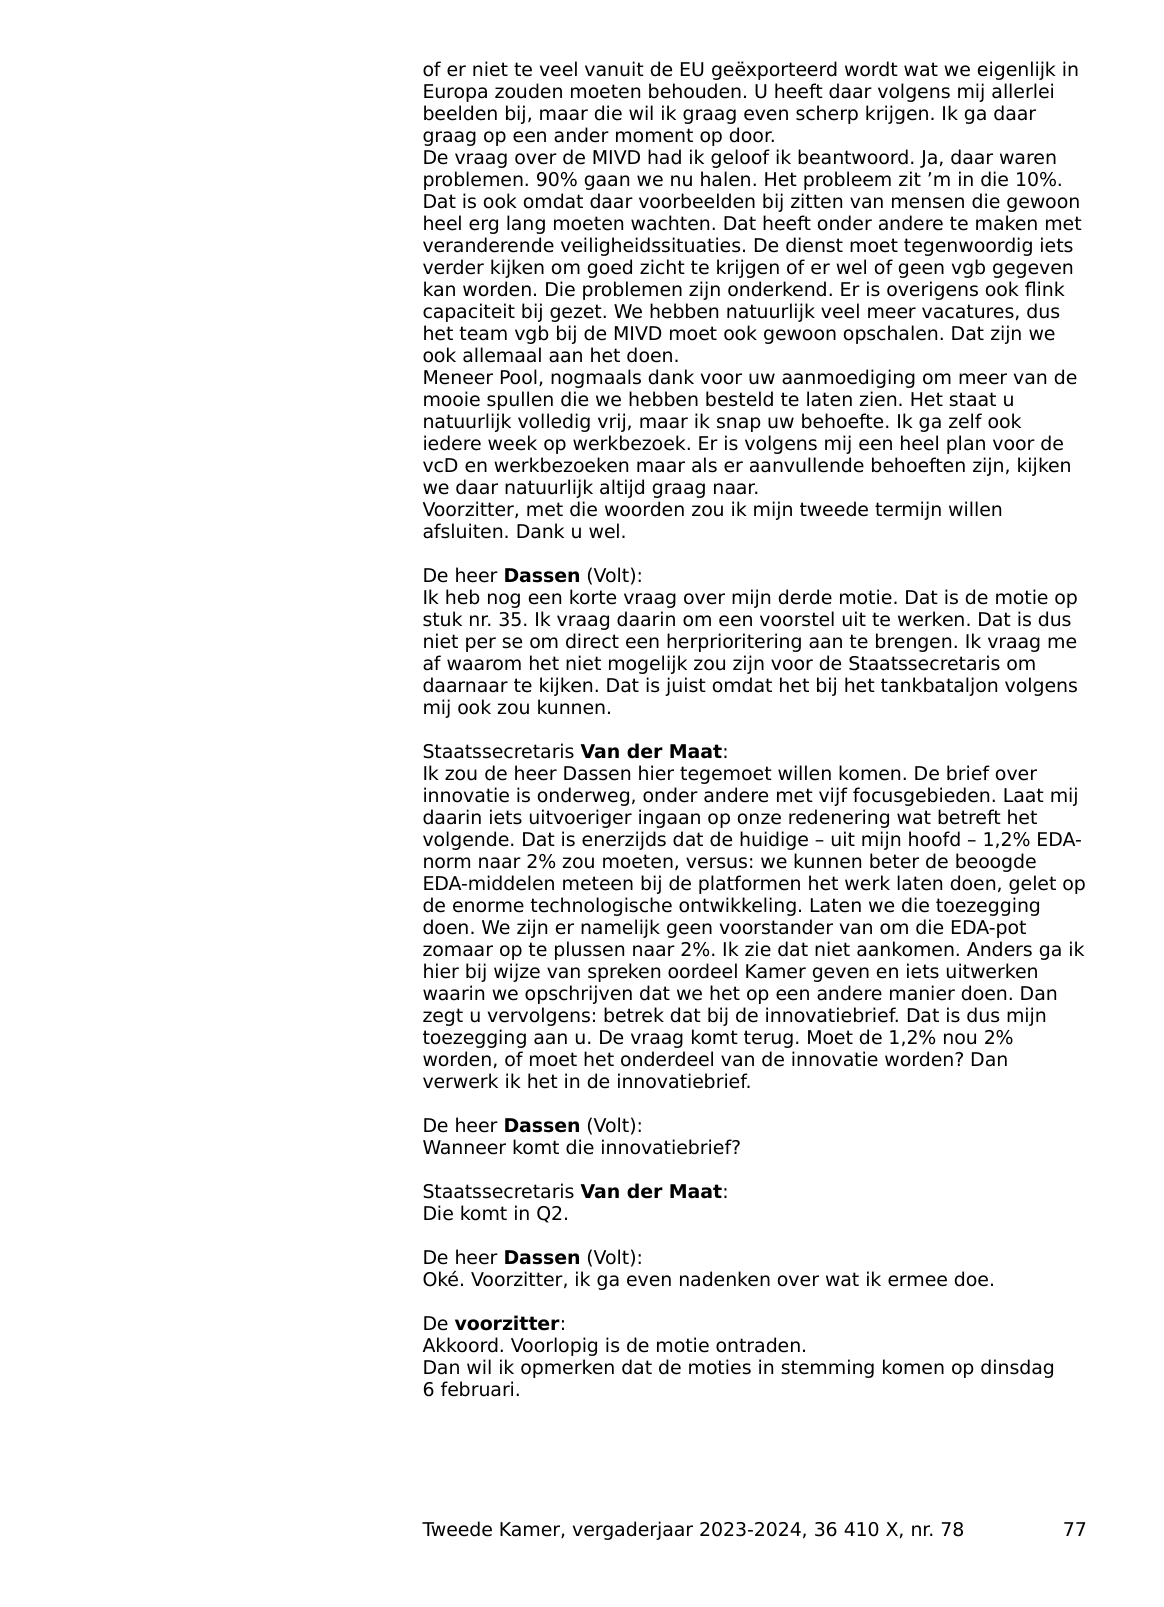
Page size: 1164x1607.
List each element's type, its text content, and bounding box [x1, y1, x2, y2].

text of er niet te veel vanuit de EU geëxporteerd wordt wat we eigenlijk in Europa zouden moeten behouden. U heeft daar volgens mij allerlei beelden bij, maar die wil ik graag even scherp krijgen. Ik ga daar graag op een ander moment op door. [422, 59, 1087, 147]
text Voorzitter, met die woorden zou ik mijn tweede termijn willen afsluiten. Dank u wel. [422, 499, 1087, 543]
text Akkoord. Voorlopig is de motie ontraden. [422, 1335, 1087, 1357]
text De voorzitter: [422, 1313, 1087, 1335]
text Dan wil ik opmerken dat de moties in stemming komen op dinsdag 6 februari. [422, 1357, 1087, 1401]
text De vraag over de MIVD had ik geloof ik beantwoord. Ja, daar waren problemen. 90% gaan we nu halen. Het probleem zit ’m in die 10%. Dat is ook omdat daar voorbeelden bij zitten van mensen die gewoon heel erg lang moeten wachten. Dat heeft onder andere te maken met veranderende veiligheidssituaties. De dienst moet tegenwoordig iets verder kijken om goed zicht te krijgen of er wel of geen vgb gegeven kan worden. Die problemen zijn onderkend. Er is overigens ook flink capaciteit bij gezet. We hebben natuurlijk veel meer vacatures, dus het team vgb bij de MIVD moet ook gewoon opschalen. Dat zijn we ook allemaal aan het doen. [422, 147, 1087, 367]
text Staatssecretaris Van der Maat: [422, 1181, 1087, 1203]
text Ik zou de heer Dassen hier tegemoet willen komen. De brief over innovatie is onderweg, onder andere met vijf focusgebieden. Laat mij daarin iets uitvoeriger ingaan op onze redenering wat betreft het volgende. Dat is enerzijds dat de huidige – uit mijn hoofd – 1,2% EDA-norm naar 2% zou moeten, versus: we kunnen beter de beoogde EDA-middelen meteen bij de platformen het werk laten doen, gelet op de enorme technologische ontwikkeling. Laten we die toezegging doen. We zijn er namelijk geen voorstander van om die EDA-pot zomaar op te plussen naar 2%. Ik zie dat niet aankomen. Anders ga ik hier bij wijze van spreken oordeel Kamer geven en iets uitwerken waarin we opschrijven dat we het op een andere manier doen. Dan zegt u vervolgens: betrek dat bij de innovatiebrief. Dat is dus mijn toezegging aan u. De vraag komt terug. Moet de 1,2% nou 2% worden, of moet het onderdeel van de innovatie worden? Dan verwerk ik het in de innovatiebrief. [422, 763, 1087, 1092]
text Meneer Pool, nogmaals dank voor uw aanmoediging om meer van de mooie spullen die we hebben besteld te laten zien. Het staat u natuurlijk volledig vrij, maar ik snap uw behoefte. Ik ga zelf ook iedere week op werkbezoek. Er is volgens mij een heel plan voor de vcD en werkbezoeken maar als er aanvullende behoeften zijn, kijken we daar natuurlijk altijd graag naar. [422, 367, 1087, 499]
text De heer Dassen (Volt): [422, 1247, 1087, 1269]
text Staatssecretaris Van der Maat: [422, 741, 1087, 763]
text Die komt in Q2. [422, 1203, 1087, 1225]
text De heer Dassen (Volt): [422, 1115, 1087, 1137]
text De heer Dassen (Volt): [422, 565, 1087, 587]
text Wanneer komt die innovatiebrief? [422, 1137, 1087, 1159]
text Ik heb nog een korte vraag over mijn derde motie. Dat is de motie op stuk nr. 35. Ik vraag daarin om een voorstel uit te werken. Dat is dus niet per se om direct een herprioritering aan te brengen. Ik vraag me af waarom het niet mogelijk zou zijn voor de Staatssecretaris om daarnaar te kijken. Dat is juist omdat het bij het tankbataljon volgens mij ook zou kunnen. [422, 587, 1087, 719]
text Oké. Voorzitter, ik ga even nadenken over wat ik ermee doe. [422, 1269, 1087, 1291]
